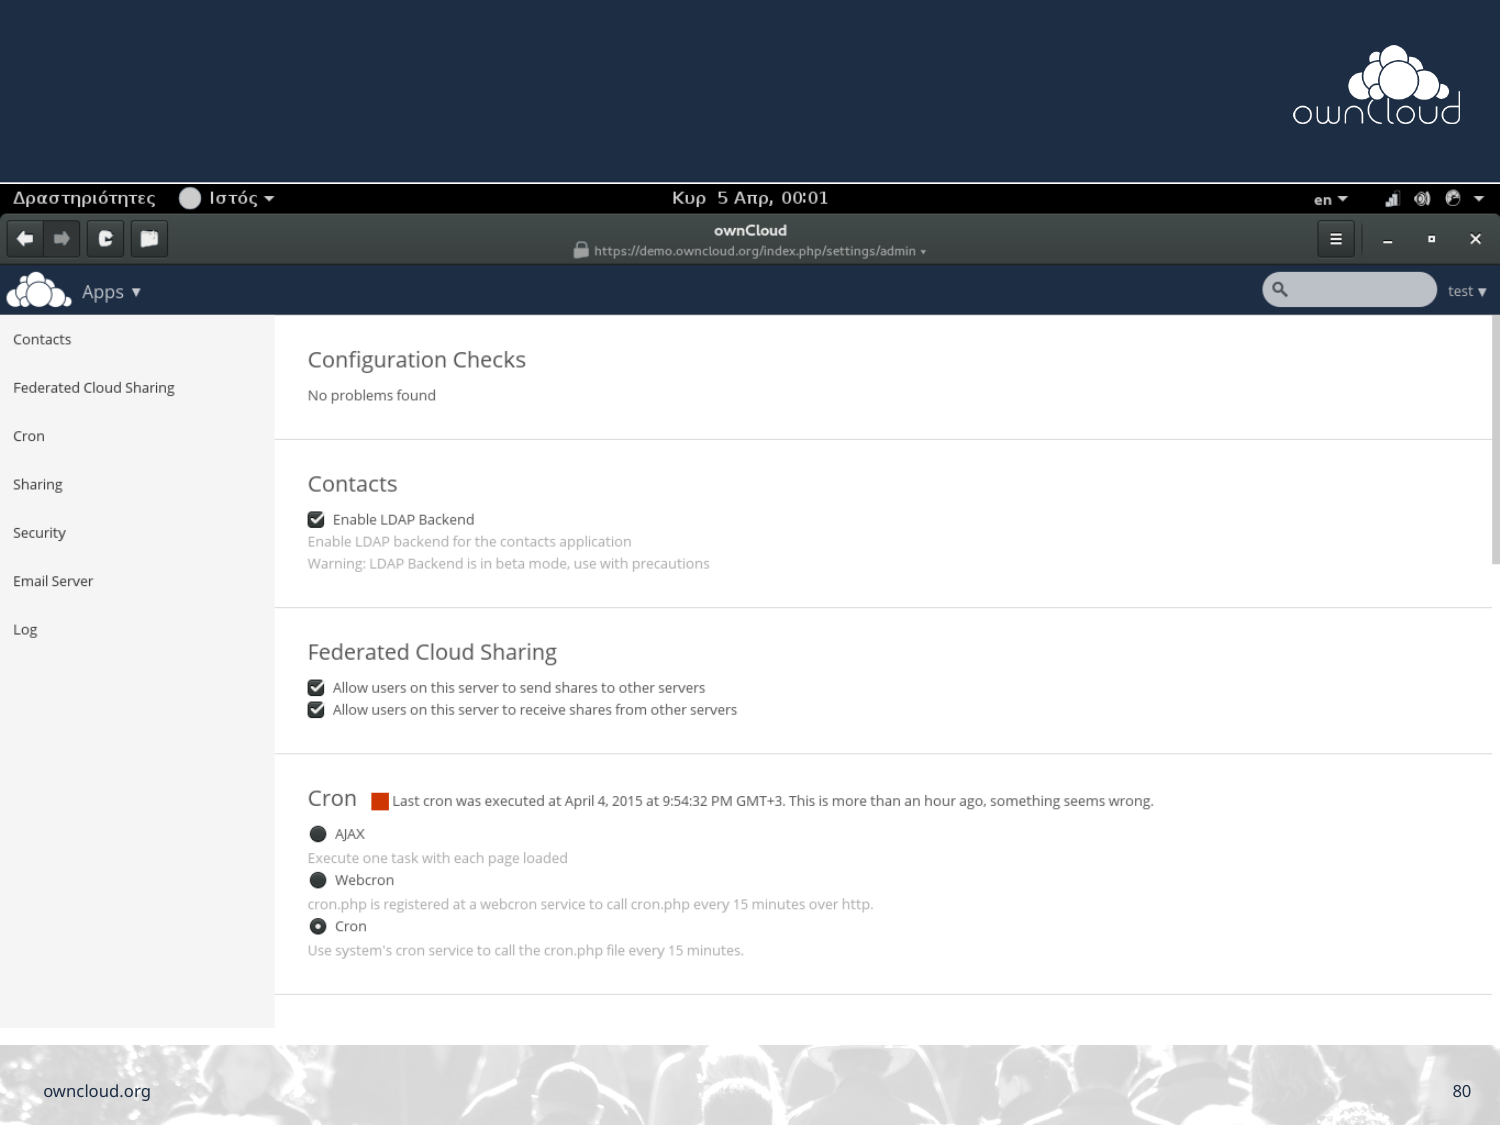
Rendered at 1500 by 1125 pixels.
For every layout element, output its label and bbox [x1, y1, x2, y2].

picture [1293, 45, 1460, 124]
picture [0, 184, 1500, 1028]
picture [0, 1045, 1500, 1125]
